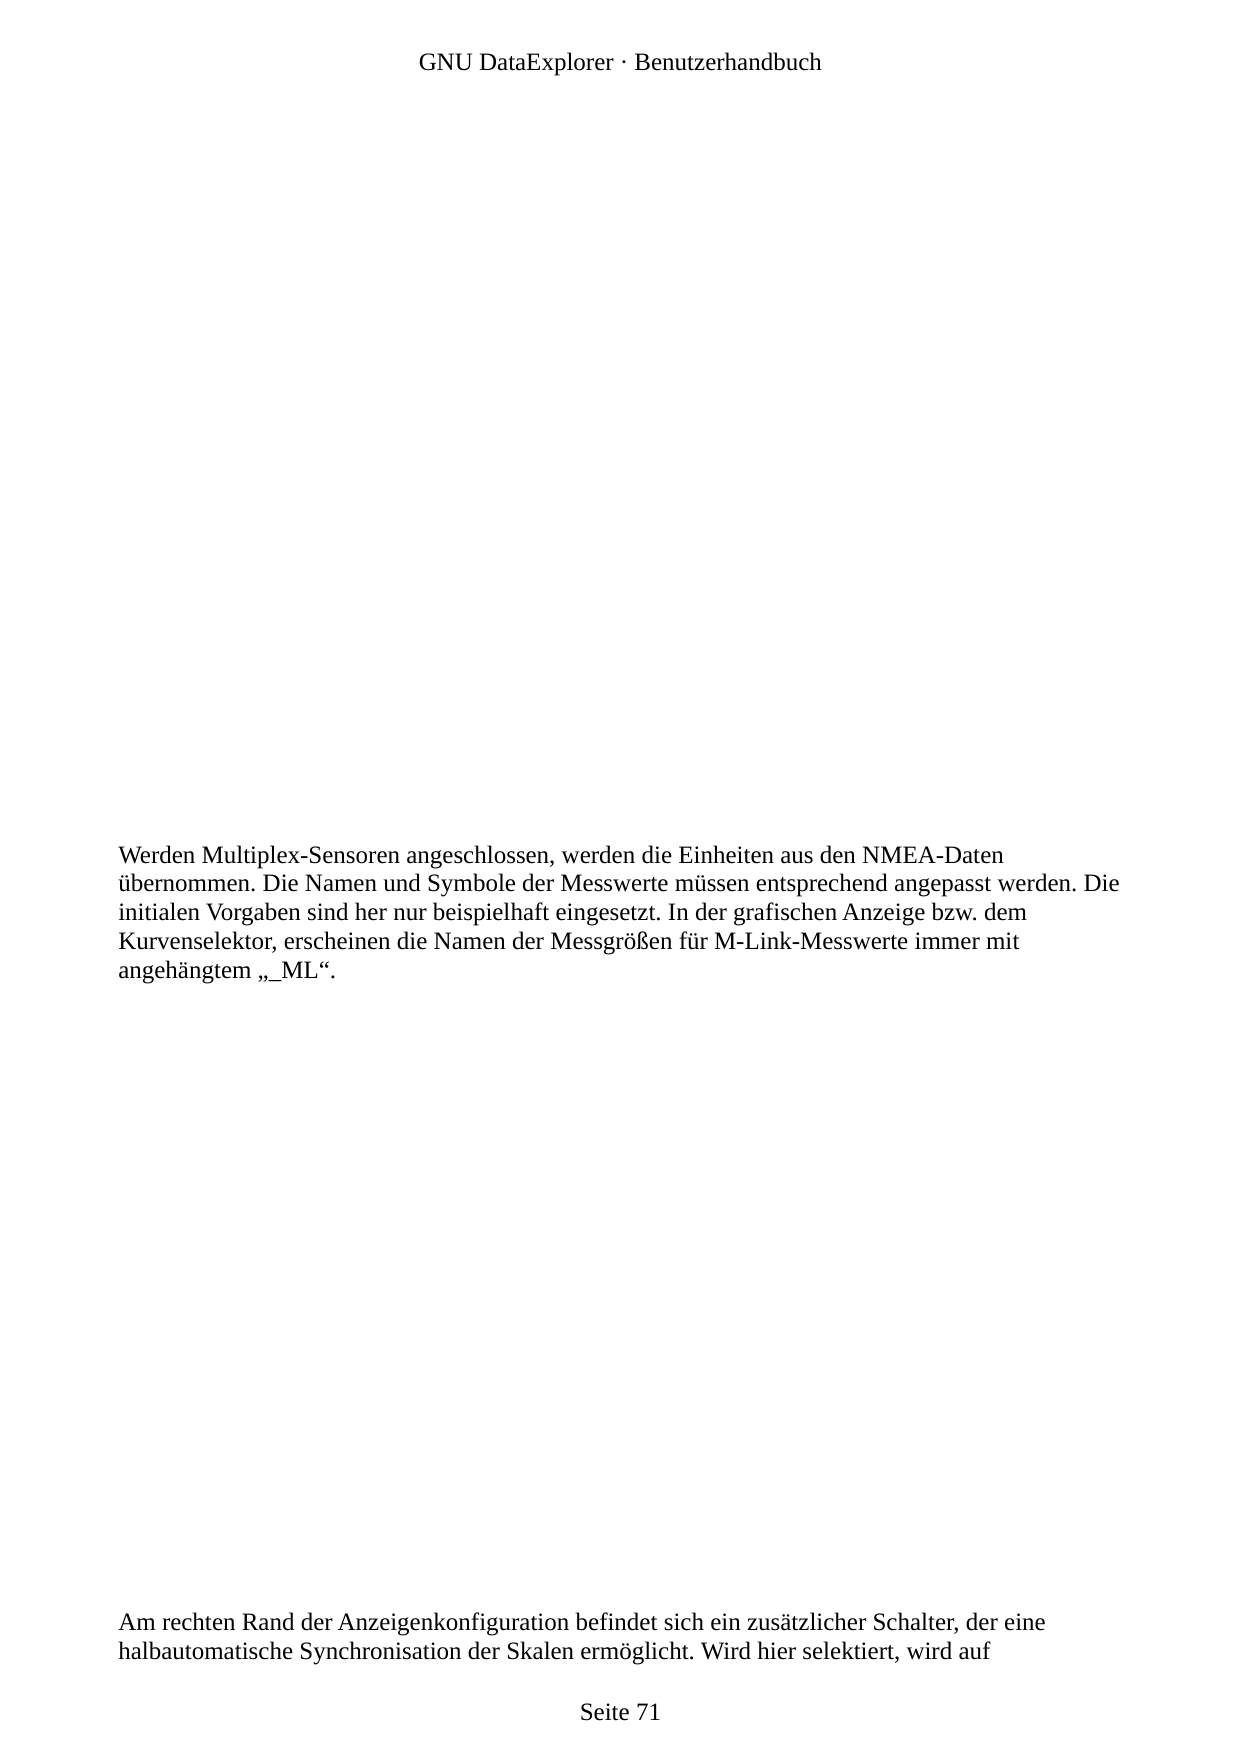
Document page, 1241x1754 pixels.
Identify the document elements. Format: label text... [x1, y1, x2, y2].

text Am rechten Rand der Anzeigenkonfiguration befindet sich ein zusätzlicher Schalter, der eine halbautomatische Synchronisation der Skalen ermöglicht. Wird hier selektiert, wird auf [118, 1607, 1122, 1665]
